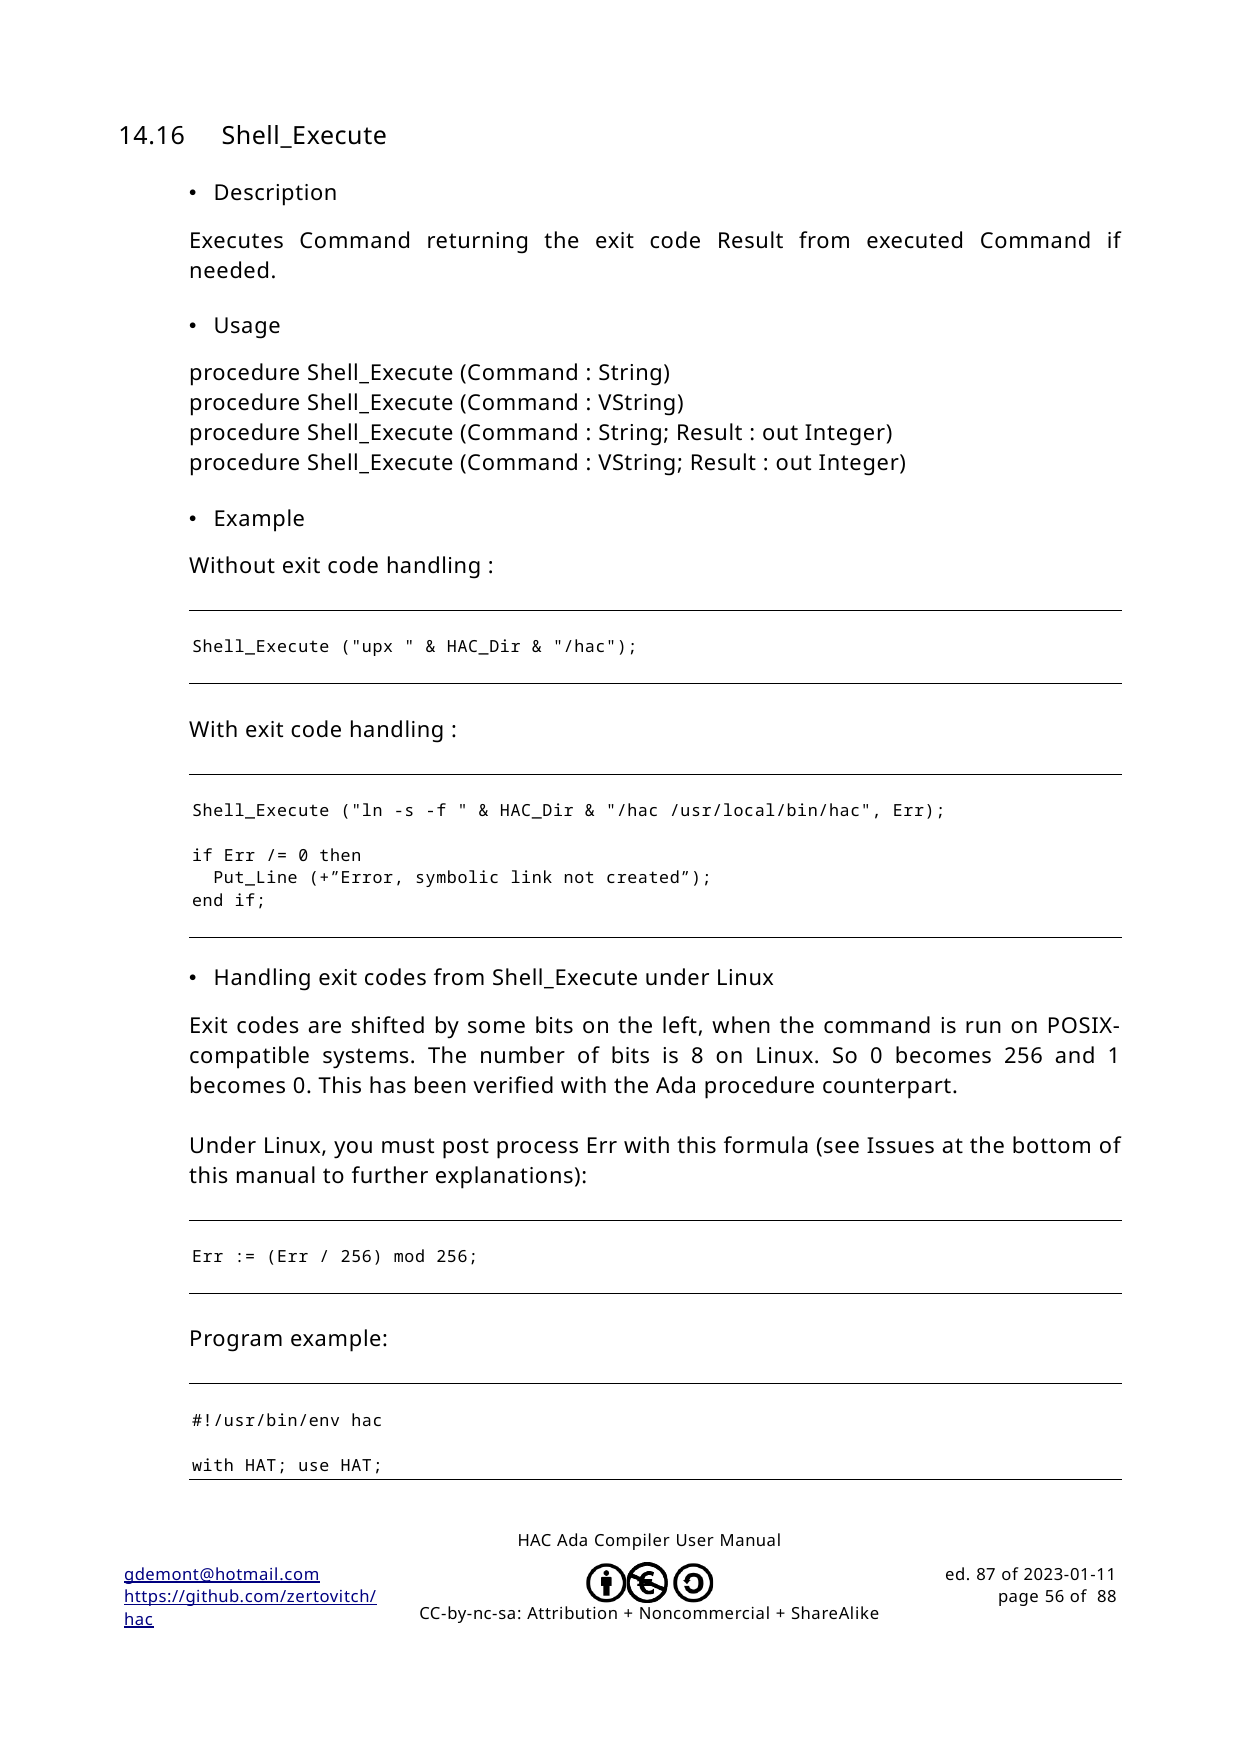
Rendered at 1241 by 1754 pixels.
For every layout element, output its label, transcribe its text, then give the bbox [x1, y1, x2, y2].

picture [585, 1562, 668, 1603]
list #!/usr/bin/env hac with HAT; use HAT; [189, 1384, 1122, 1479]
subtitle Handling exit codes from Shell_Execute under Linux [189, 961, 1122, 992]
subtitle Description [189, 176, 1122, 207]
text Exit codes are shifted by some bits on the left, when the command is run on POSIX-compatible systems. The number of bits is 8 on Linux. So 0 becomes 256 and 1 becomes 0. This has been verified with the Ada procedure counterpart. [189, 1009, 1122, 1099]
list Err := (Err / 256) mod 256; [189, 1221, 1122, 1293]
text Without exit code handling : [189, 550, 1122, 580]
text Under Linux, you must post process Err with this formula (see Issues at the bottom of this manual to further explanations): [189, 1129, 1122, 1189]
text Executes Command returning the exit code Result from executed Command if needed. [189, 225, 1122, 285]
text procedure Shell_Execute (Command : VString) procedure Shell_Execute (Command : String; Result : out Integer) [189, 387, 1122, 447]
list Shell_Execute ("upx " & HAC_Dir & "/hac"); [189, 611, 1122, 658]
subtitle Shell_Execute [118, 118, 1122, 152]
text With exit code handling : [189, 684, 1122, 743]
text Program example: [189, 1323, 1122, 1353]
text procedure Shell_Execute (Command : VString; Result : out Integer) [189, 447, 1122, 477]
list Shell_Execute ("ln -s -f " & HAC_Dir & "/hac /usr/local/bin/hac", Err); if Err /= 0 then Put_Line (+”Error, symbolic link not created”); end if; [189, 775, 1122, 911]
text procedure Shell_Execute (Command : String) [189, 357, 1122, 387]
subtitle Usage [189, 308, 1122, 339]
picture [672, 1562, 714, 1603]
